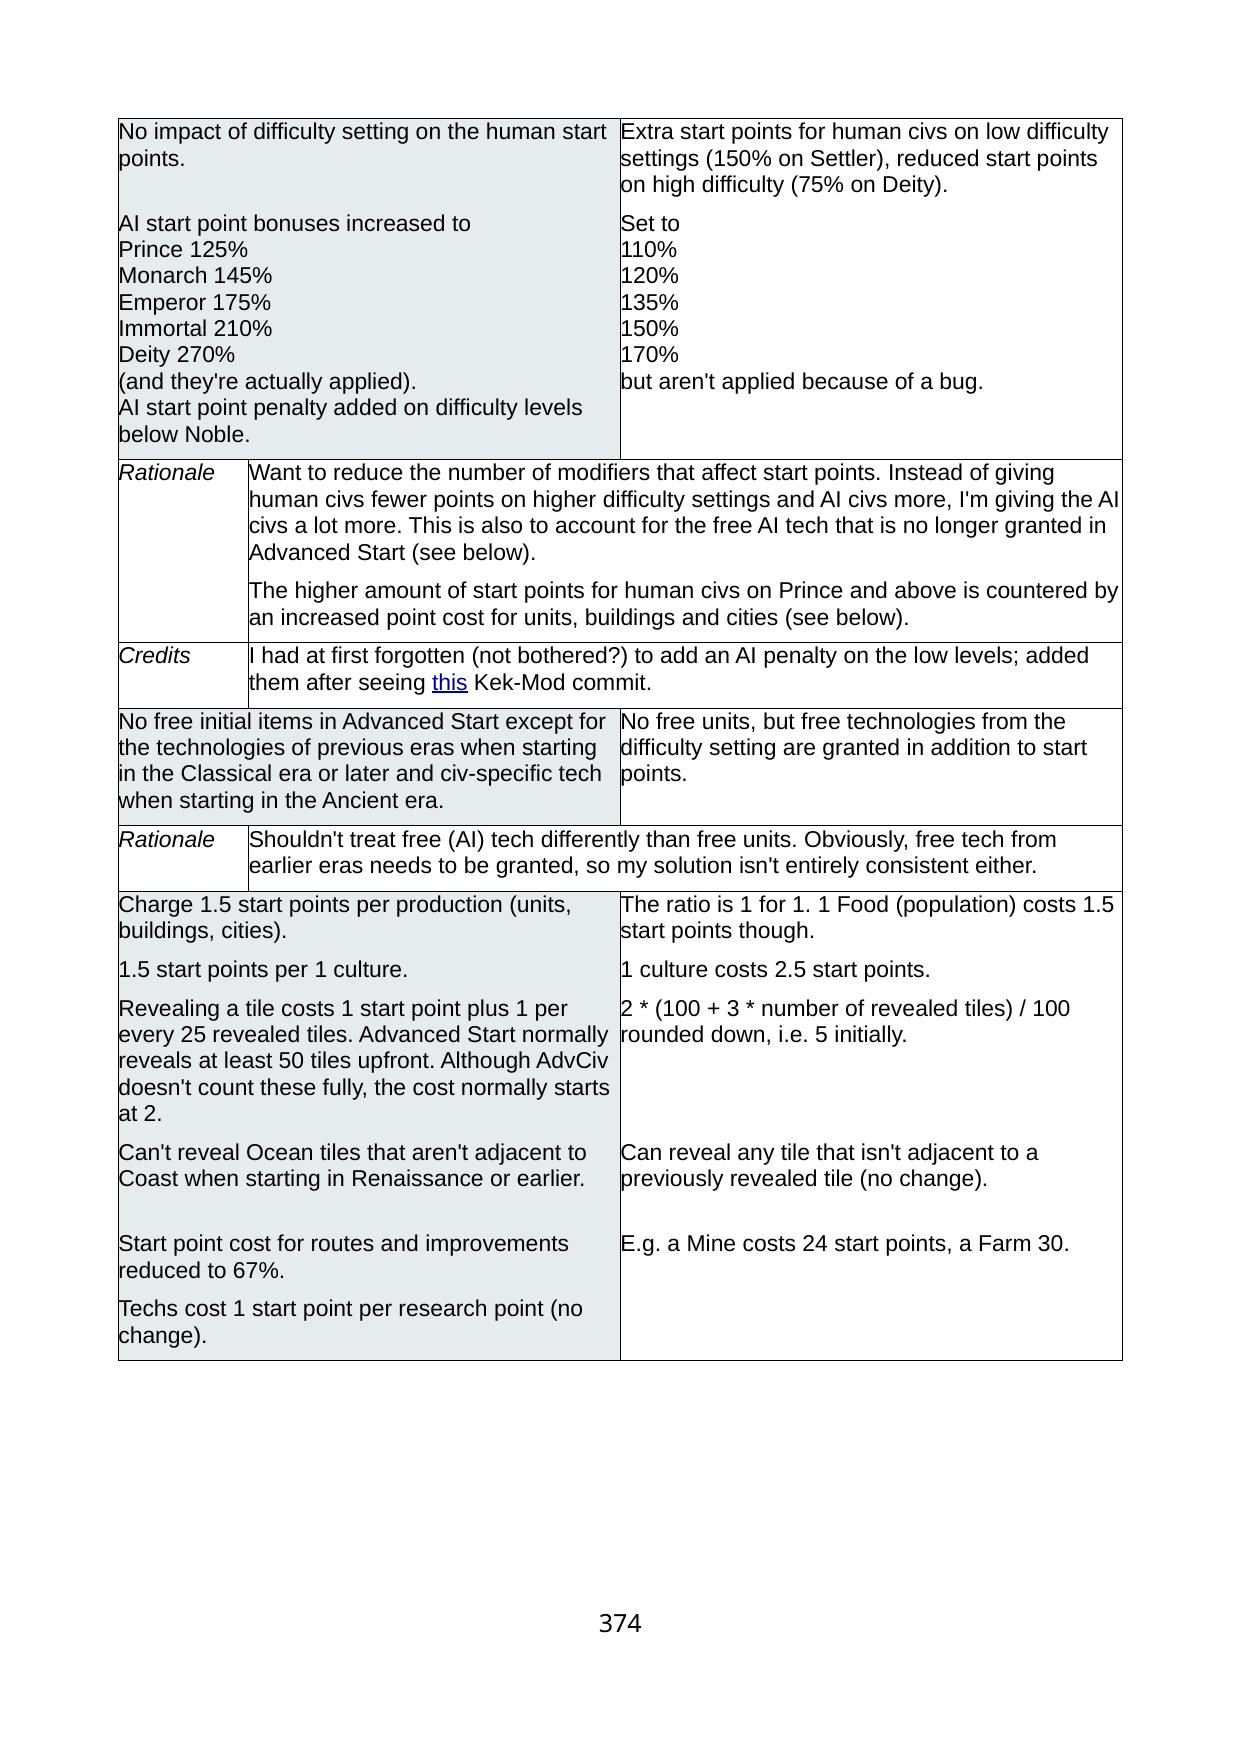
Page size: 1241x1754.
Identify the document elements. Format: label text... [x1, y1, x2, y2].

table_cell Extra start points for human civs on low difficulty settings (150% on Settler), reduced start points on high difficulty (75% on Deity). Set to 110% 120% 135% 150% 170% but aren't applied because of a bug. [621, 119, 1122, 459]
table_cell Charge 1.5 start points per production (units, buildings, cities). 1.5 start points per 1 culture. Revealing a tile costs 1 start point plus 1 per every 25 revealed tiles. Advanced Start normally reveals at least 50 tiles upfront. Although AdvCiv doesn't count these fully, the cost normally starts at 2. Can't reveal Ocean tiles that aren't adjacent to Coast when starting in Renaissance or earlier. Start point cost for routes and improvements reduced to 67%. Techs cost 1 start point per research point (no change). [119, 892, 620, 1360]
table_cell Rationale [119, 460, 248, 642]
table_cell Rationale [119, 826, 248, 891]
table_cell No free initial items in Advanced Start except for the technologies of previous eras when starting in the Classical era or later and civ-specific tech when starting in the Ancient era. [119, 709, 620, 825]
table_cell No impact of difficulty setting on the human start points. AI start point bonuses increased to Prince 125% Monarch 145% Emperor 175% Immortal 210% Deity 270% (and they're actually applied). AI start point penalty added on difficulty levels below Noble. [119, 119, 620, 459]
table_cell Credits [119, 643, 248, 707]
table_cell Want to reduce the number of modifiers that affect start points. Instead of giving human civs fewer points on higher difficulty settings and AI civs more, I'm giving the AI civs a lot more. This is also to account for the free AI tech that is no longer granted in Advanced Start (see below). The higher amount of start points for human civs on Prince and above is countered by an increased point cost for units, buildings and cities (see below). [249, 460, 1122, 642]
table_cell I had at first forgotten (not bothered?) to add an AI penalty on the low levels; added them after seeing this Kek-Mod commit. [249, 643, 1122, 707]
table_cell The ratio is 1 for 1. 1 Food (population) costs 1.5 start points though. 1 culture costs 2.5 start points. 2 * (100 + 3 * number of revealed tiles) / 100 rounded down, i.e. 5 initially. Can reveal any tile that isn't adjacent to a previously revealed tile (no change). E.g. a Mine costs 24 start points, a Farm 30. [621, 892, 1122, 1360]
table_cell Shouldn't treat free (AI) tech differently than free units. Obviously, free tech from earlier eras needs to be granted, so my solution isn't entirely consistent either. [249, 826, 1122, 891]
table_cell No free units, but free technologies from the difficulty setting are granted in addition to start points. [621, 709, 1122, 825]
